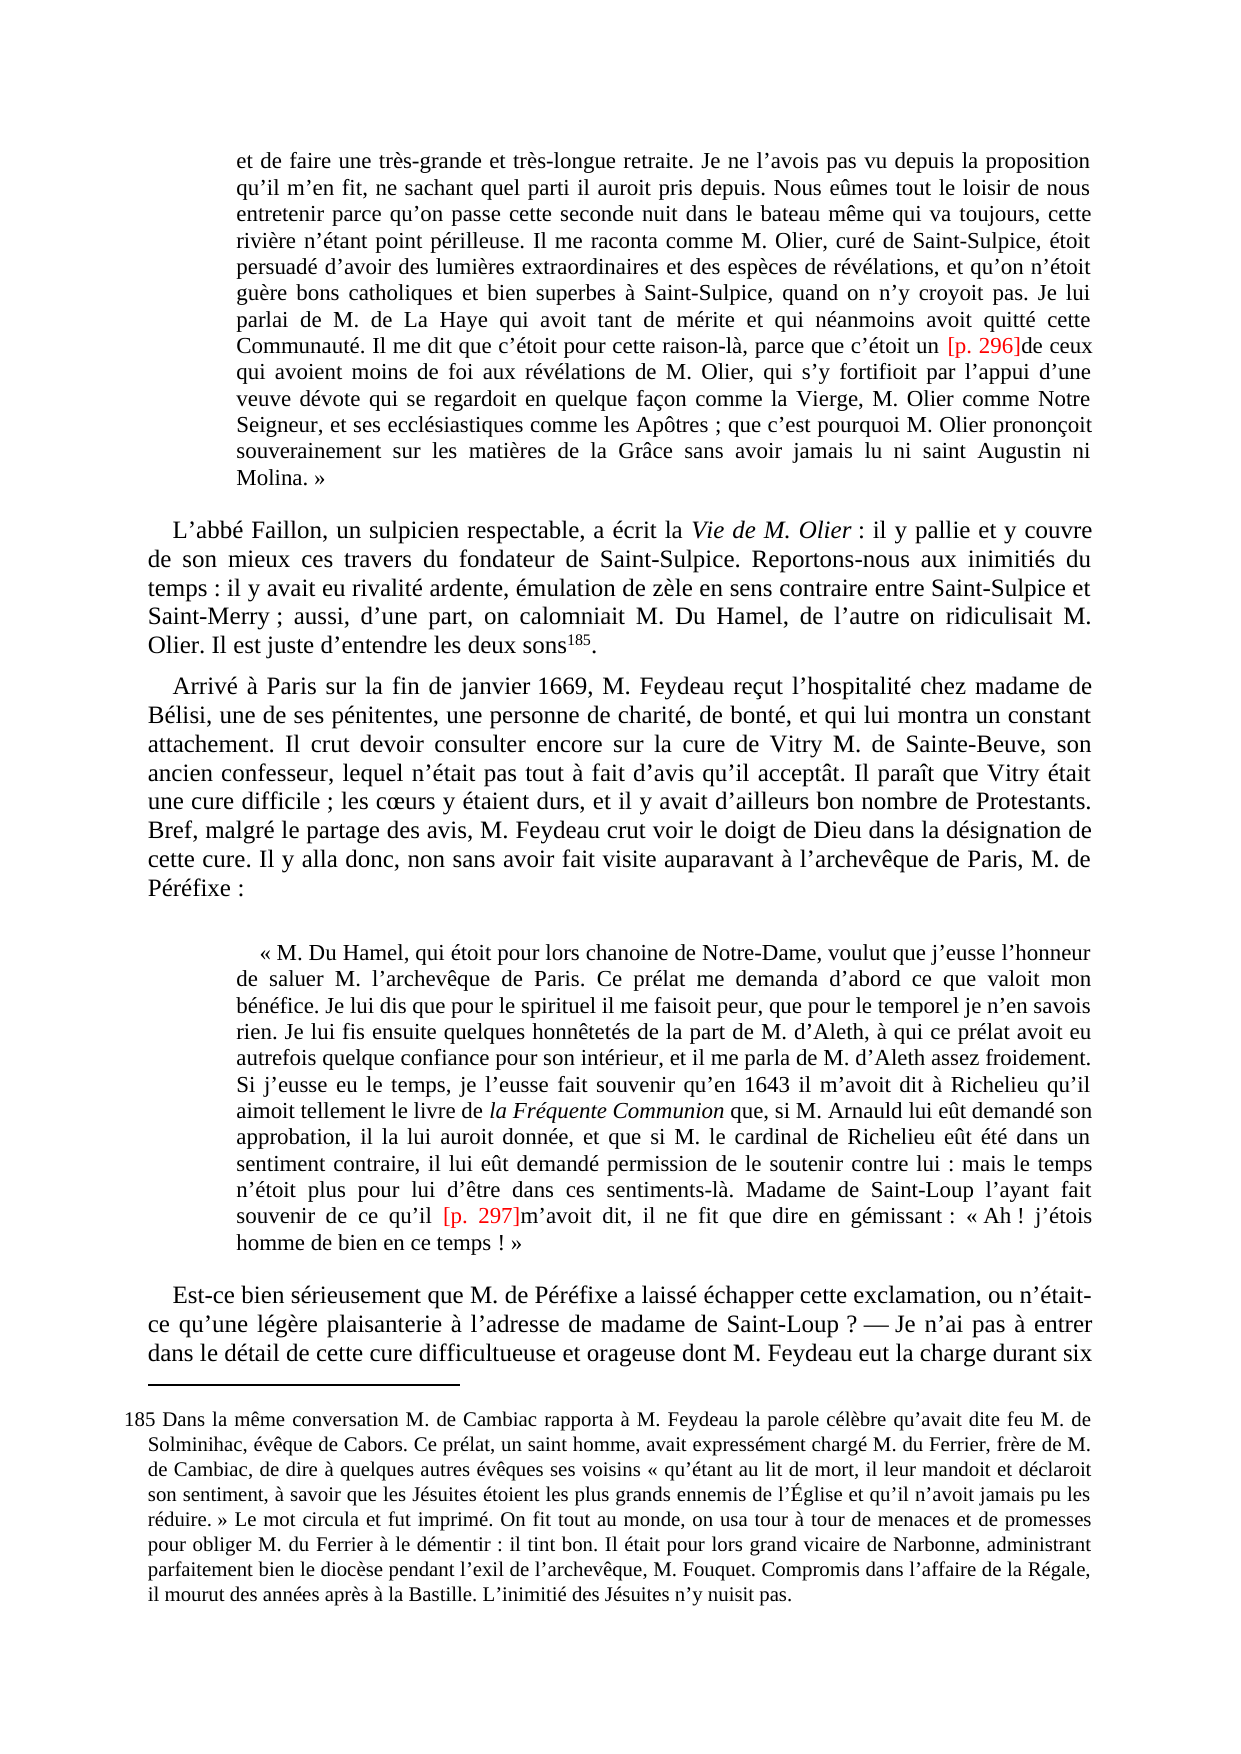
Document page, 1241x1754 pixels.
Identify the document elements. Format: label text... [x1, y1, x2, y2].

text Arrivé à Paris sur la fin de janvier 1669, M. Feydeau reçut l’hospitalité chez madame de Bélisi, une de ses pénitentes, une personne de charité, de bonté, et qui lui montra un constant attachement. Il crut devoir consulter encore sur la cure de Vitry M. de Sainte-Beuve, son ancien confesseur, lequel n’était pas tout à fait d’avis qu’il acceptât. Il paraît que Vitry était une cure difficile ; les cœurs y étaient durs, et il y avait d’ailleurs bon nombre de Protestants. Bref, malgré le partage des avis, M. Feydeau crut voir le doigt de Dieu dans la désignation de cette cure. Il y alla donc, non sans avoir fait visite auparavant à l’archevêque de Paris, M. de Péréfixe : [148, 671, 1093, 901]
text Dans la même conversation M. de Cambiac rapporta à M. Feydeau la parole célèbre qu’avait dite feu M. de Solminihac, évêque de Cabors. Ce prélat, un saint homme, avait expressément chargé M. du Ferrier, frère de M. de Cambiac, de dire à quelques autres évêques ses voisins « qu’étant au lit de mort, il leur mandoit et déclaroit son sentiment, à savoir que les Jésuites étoient les plus grands ennemis de l’Église et qu’il n’avoit jamais pu les réduire. » Le mot circula et fut imprimé. On fit tout au monde, on usa tour à tour de menaces et de promesses pour obliger M. du Ferrier à le démentir : il tint bon. Il était pour lors grand vicaire de Narbonne, administrant parfaitement bien le diocèse pendant l’exil de l’archevêque, M. Fouquet. Compromis dans l’affaire de la Régale, il mourut des années après à la Bastille. L’inimitié des Jésuites n’y nuisit pas. [124, 1406, 1093, 1606]
text Est-ce bien sérieusement que M. de Péréfixe a laissé échapper cette exclamation, ou n’était-ce qu’une légère plaisanterie à l’adresse de madame de Saint-Loup ? — Je n’ai pas à entrer dans le détail de cette cure difficultueuse et orageuse dont M. Feydeau eut la charge durant six [148, 1280, 1093, 1366]
text L’abbé Faillon, un sulpicien respectable, a écrit la Vie de M. Olier : il y pallie et y couvre de son mieux ces travers du fondateur de Saint-Sulpice. Reportons-nous aux inimitiés du temps : il y avait eu rivalité ardente, émulation de zèle en sens contraire entre Saint-Sulpice et Saint-Merry ; aussi, d’une part, on calomniait M. Du Hamel, de l’autre on ridiculisait M. Olier. Il est juste d’entendre les deux sons. [148, 515, 1093, 659]
text « M. Du Hamel, qui étoit pour lors chanoine de Notre-Dame, voulut que j’eusse l’honneur de saluer M. l’archevêque de Paris. Ce prélat me demanda d’abord ce que valoit mon bénéfice. Je lui dis que pour le spirituel il me faisoit peur, que pour le temporel je n’en savois rien. Je lui fis ensuite quelques honnêtetés de la part de M. d’Aleth, à qui ce prélat avoit eu autrefois quelque confiance pour son intérieur, et il me parla de M. d’Aleth assez froidement. Si j’eusse eu le temps, je l’eusse fait souvenir qu’en 1643 il m’avoit dit à Richelieu qu’il aimoit tellement le livre de la Fréquente Communion que, si M. Arnauld lui eût demandé son approbation, il la lui auroit donnée, et que si M. le cardinal de Richelieu eût été dans un sentiment contraire, il lui eût demandé permission de le soutenir contre lui : mais le temps n’étoit plus pour lui d’être dans ces sentiments-là. Madame de Saint-Loup l’ayant fait souvenir de ce qu’il [p. 297]m’avoit dit, il ne fit que dire en gémissant : « Ah ! j’étois homme de bien en ce temps ! » [236, 939, 1093, 1255]
text et de faire une très-grande et très-longue retraite. Je ne l’avois pas vu depuis la proposition qu’il m’en fit, ne sachant quel parti il auroit pris depuis. Nous eûmes tout le loisir de nous entretenir parce qu’on passe cette seconde nuit dans le bateau même qui va toujours, cette rivière n’étant point périlleuse. Il me raconta comme M. Olier, curé de Saint-Sulpice, étoit persuadé d’avoir des lumières extraordinaires et des espèces de révélations, et qu’on n’étoit guère bons catholiques et bien superbes à Saint-Sulpice, quand on n’y croyoit pas. Je lui parlai de M. de La Haye qui avoit tant de mérite et qui néanmoins avoit quitté cette Communauté. Il me dit que c’étoit pour cette raison-là, parce que c’étoit un [p. 296]de ceux qui avoient moins de foi aux révélations de M. Olier, qui s’y fortifioit par l’appui d’une veuve dévote qui se regardoit en quelque façon comme la Vierge, M. Olier comme Notre Seigneur, et ses ecclésiastiques comme les Apôtres ; que c’est pourquoi M. Olier prononçoit souverainement sur les matières de la Grâce sans avoir jamais lu ni saint Augustin ni Molina. » [236, 148, 1093, 490]
